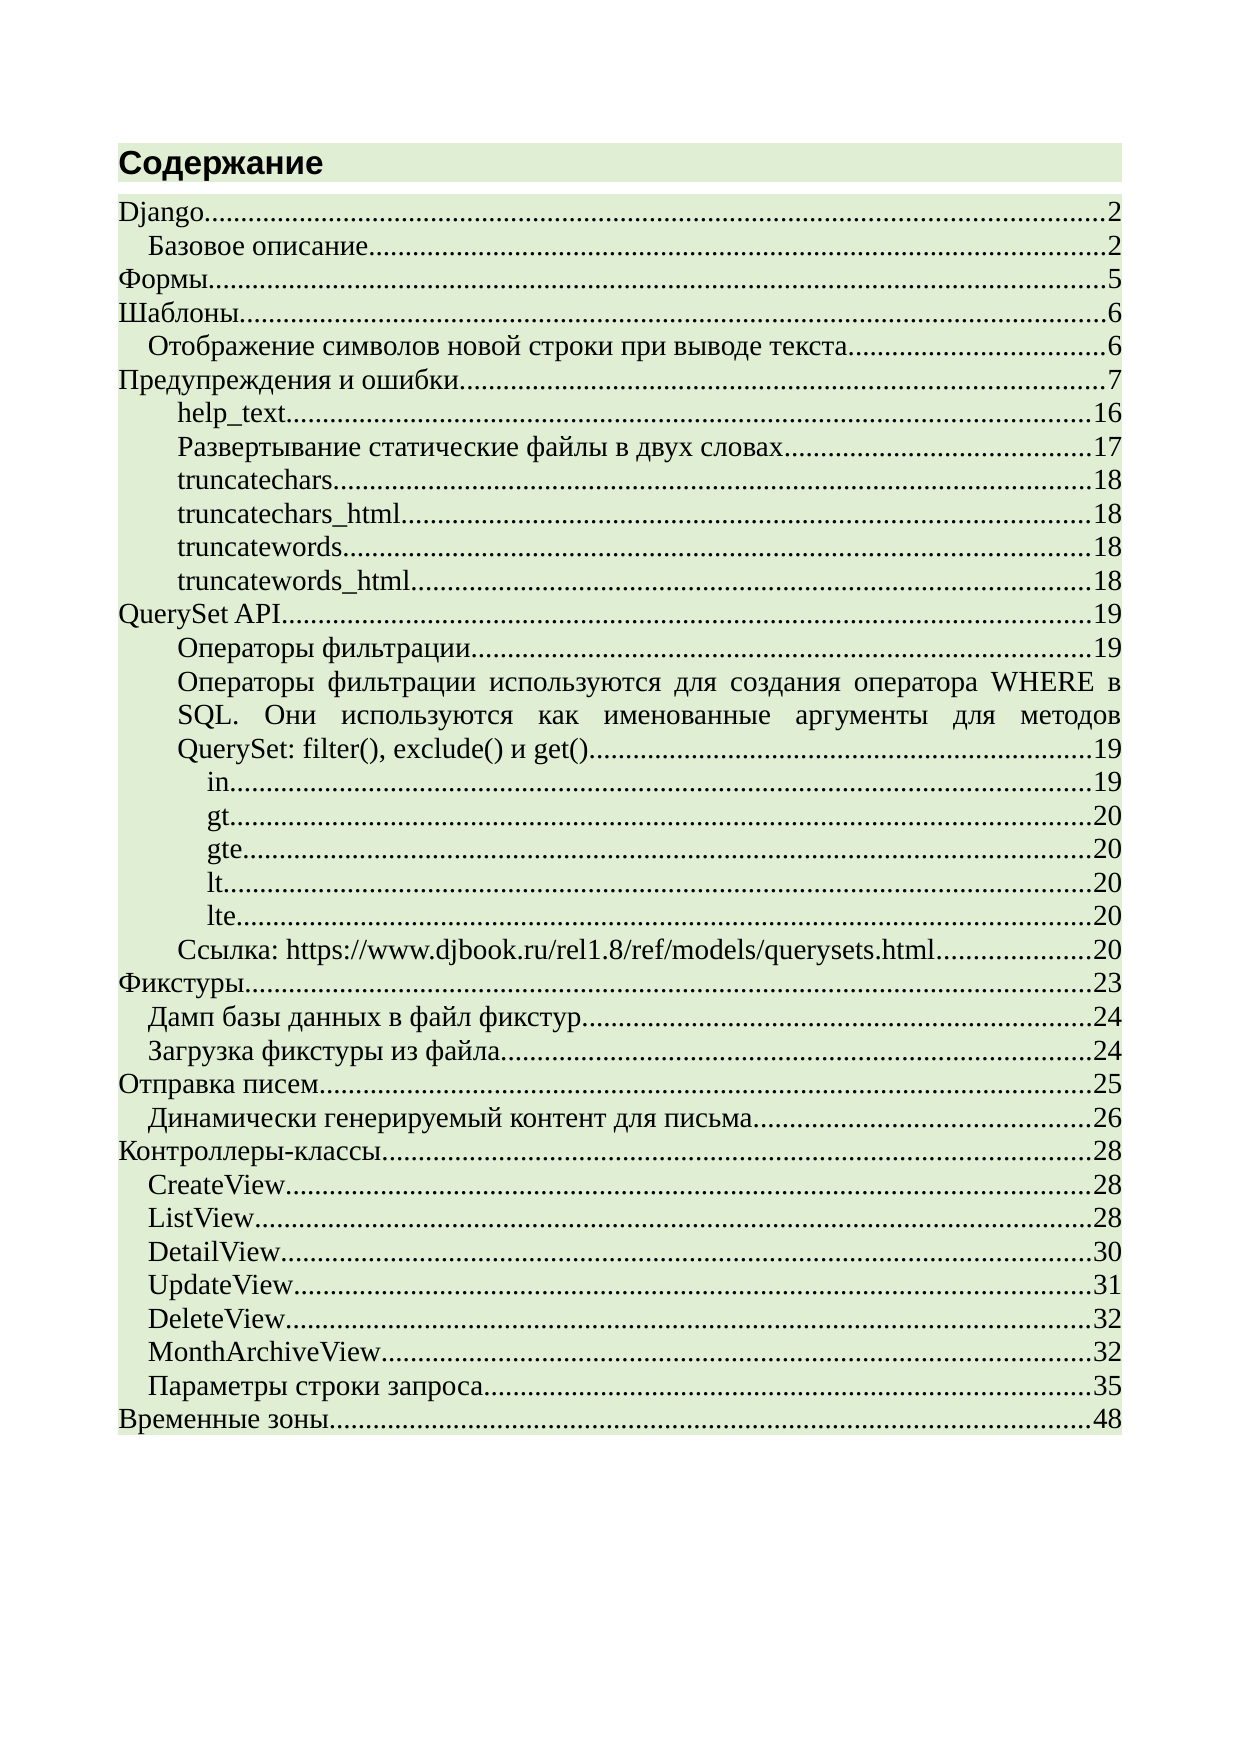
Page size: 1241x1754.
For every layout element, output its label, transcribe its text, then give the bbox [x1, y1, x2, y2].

text ListView 28 [148, 1200, 1122, 1234]
text Дамп базы данных в файл фикстур 24 [148, 999, 1122, 1033]
text Динамически генерируемый контент для письма 26 [148, 1100, 1122, 1133]
text gt 20 [207, 798, 1122, 831]
text DeleteView 32 [148, 1301, 1122, 1334]
text Отправка писем 25 [118, 1066, 1122, 1100]
text Базовое описание 2 [148, 228, 1122, 261]
text QuerySet API 19 [118, 597, 1122, 630]
text Загрузка фикстуры из файла 24 [148, 1033, 1122, 1066]
text Развертывание статические файлы в двух словах 17 [177, 429, 1122, 462]
text Отображение символов новой строки при выводе текста 6 [148, 328, 1122, 362]
text truncatewords_html 18 [177, 563, 1122, 597]
text Операторы фильтрации используются для создания оператора WHERE в SQL. Они используются как именованные аргументы для методов QuerySet: filter(), exclude() и get(). 19 [177, 664, 1122, 764]
text truncatechars 18 [177, 462, 1122, 496]
text help_text 16 [177, 395, 1122, 429]
text in 19 [207, 764, 1122, 798]
text truncatewords 18 [177, 529, 1122, 563]
text truncatechars_html 18 [177, 496, 1122, 529]
text DetailView 30 [148, 1234, 1122, 1267]
text Шаблоны 6 [118, 295, 1122, 328]
text CreateView 28 [148, 1167, 1122, 1200]
text lte 20 [207, 898, 1122, 932]
text Временные зоны 48 [118, 1402, 1122, 1435]
text Фикстуры 23 [118, 966, 1122, 999]
text Операторы фильтрации 19 [177, 630, 1122, 664]
text MonthArchiveView 32 [148, 1334, 1122, 1368]
subtitle Содержание [118, 143, 1122, 182]
text Ссылка: https://www.djbook.ru/rel1.8/ref/models/querysets.html 20 [177, 932, 1122, 966]
text lt 20 [207, 865, 1122, 898]
text Django 2 [118, 194, 1122, 228]
text gte 20 [207, 831, 1122, 865]
text Предупреждения и ошибки 7 [118, 362, 1122, 395]
text Параметры строки запроса 35 [148, 1368, 1122, 1402]
text UpdateView 31 [148, 1267, 1122, 1301]
text Контроллеры-классы 28 [118, 1133, 1122, 1167]
text Формы 5 [118, 261, 1122, 295]
